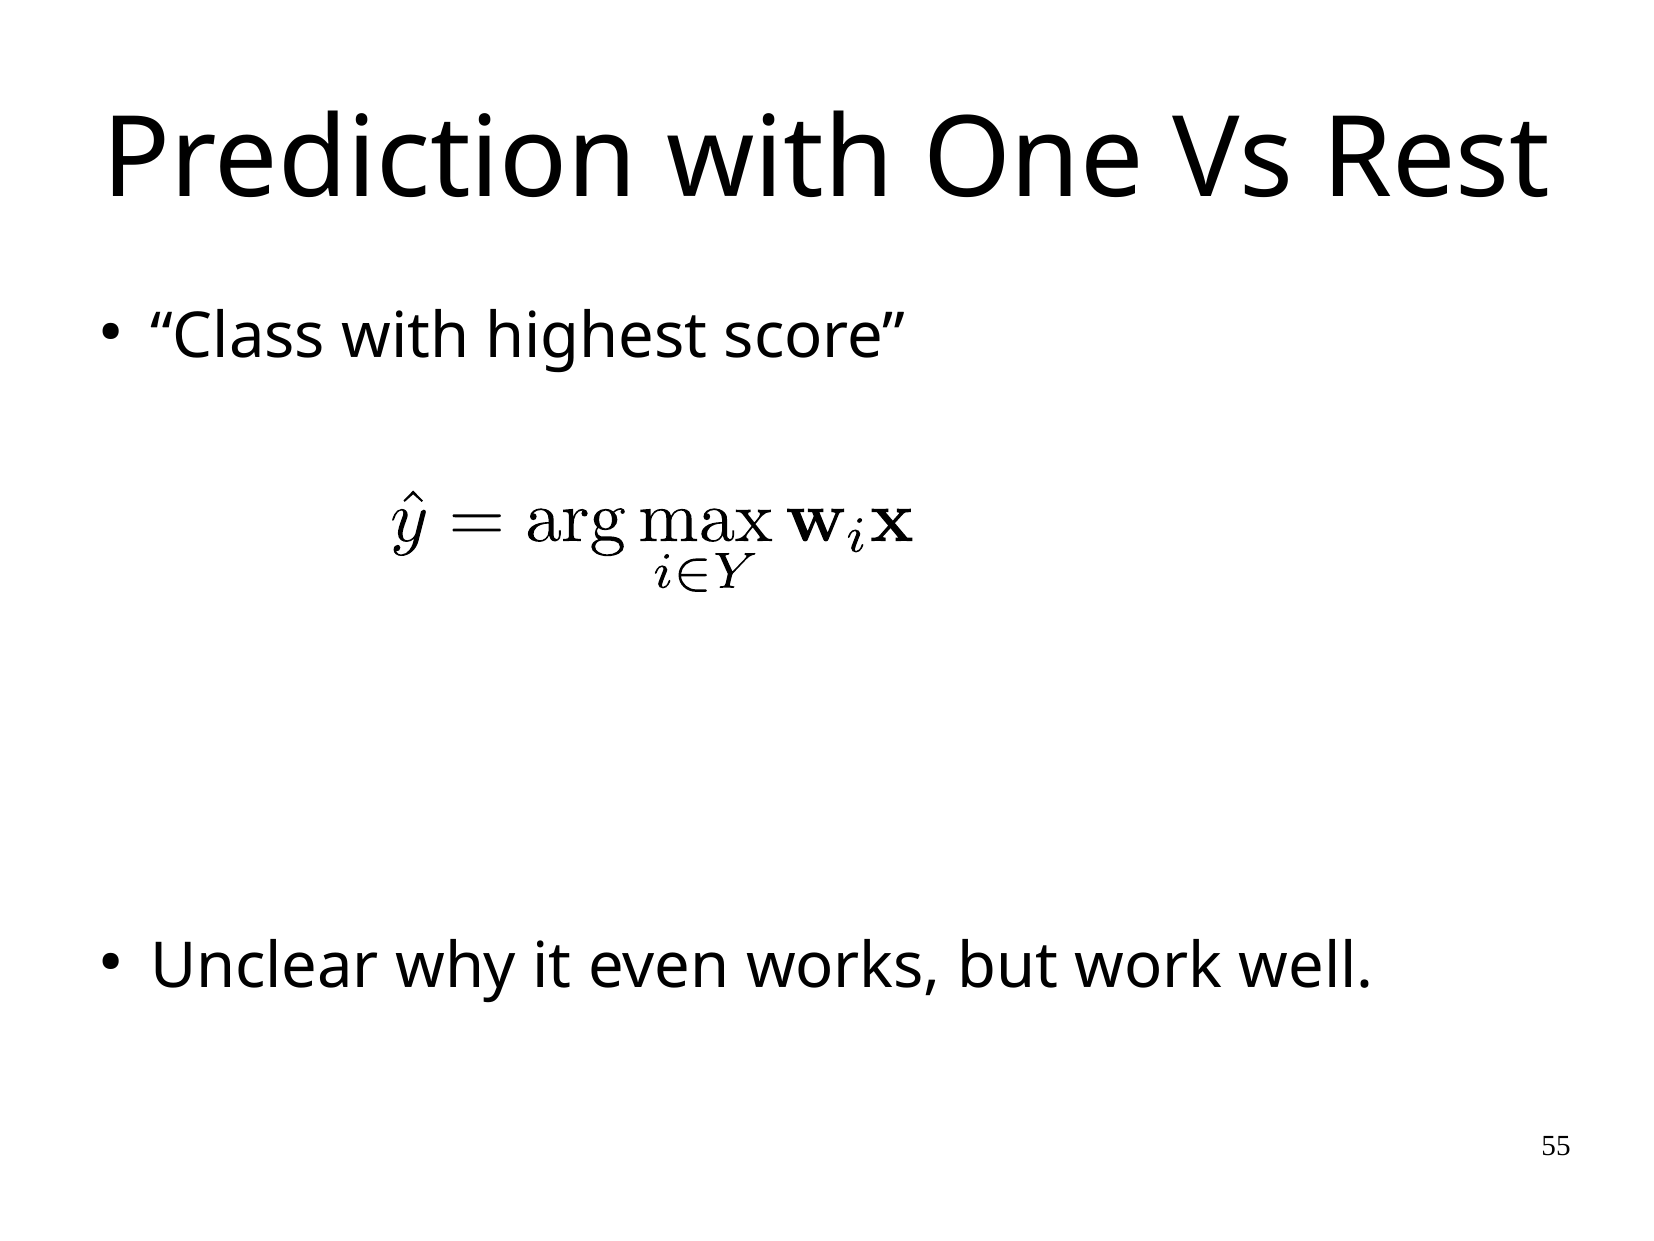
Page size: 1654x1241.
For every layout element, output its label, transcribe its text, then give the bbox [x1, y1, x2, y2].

title Prediction with One Vs Rest [82, 49, 1571, 257]
text_box [390, 490, 914, 592]
list “Class with highest score” Unclear why it even works, but work well. [82, 290, 1571, 1010]
